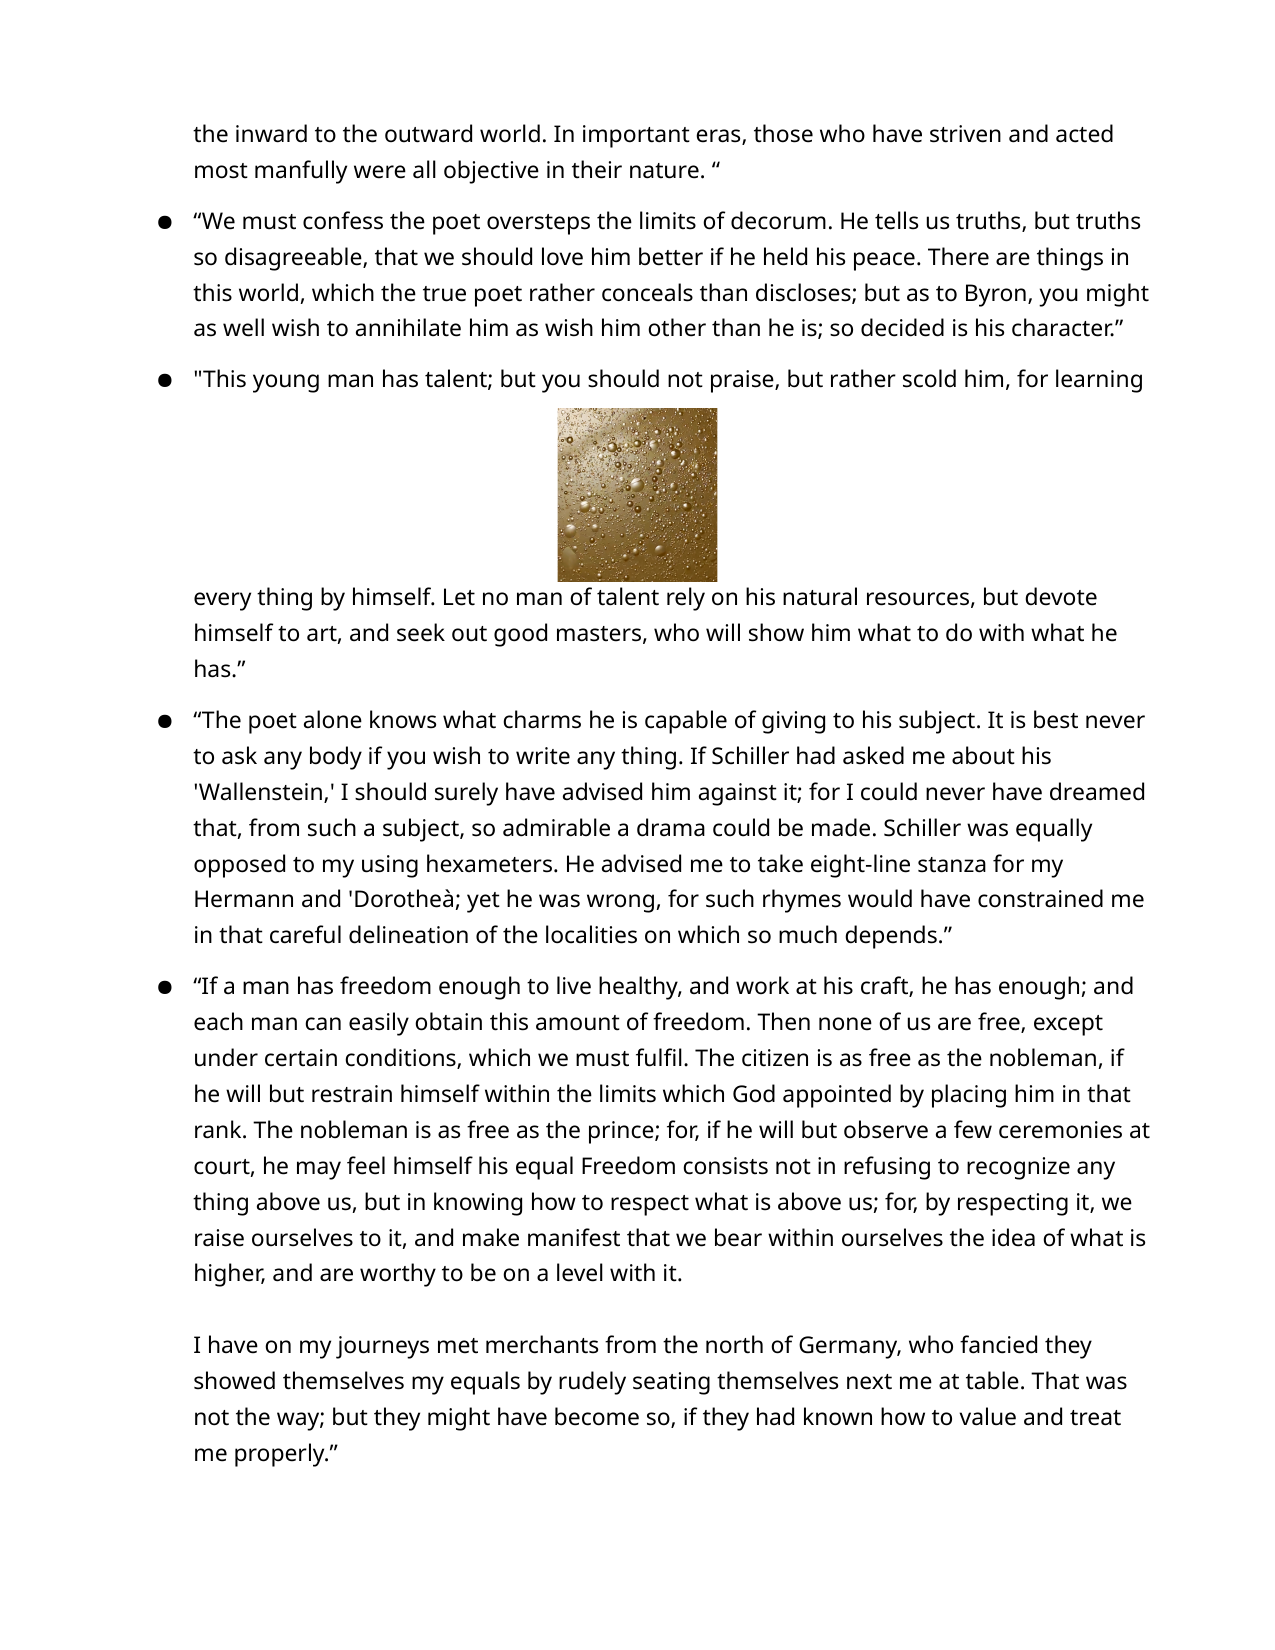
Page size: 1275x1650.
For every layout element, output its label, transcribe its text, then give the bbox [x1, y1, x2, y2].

list “We must confess the poet oversteps the limits of decorum. He tells us truths, but truths so disagreeable, that we should love him better if he held his peace. There are things in this world, which the true poet rather conceals than discloses; but as to Byron, you might as well wish to annihilate him as wish him other than he is; so decided is his character.” [156, 204, 1157, 344]
list "This young man has talent; but you should not praise, but rather scold him, for learning every thing by himself. Let no man of talent rely on his natural resources, but devote himself to art, and seek out good masters, who will show him what to do with what he has.” [156, 363, 1157, 684]
picture [557, 408, 718, 582]
list the inward to the outward world. In important eras, those who have striven and acted most manfully were all objective in their nature. “ [156, 118, 1157, 185]
list “If a man has freedom enough to live healthy, and work at his craft, he has enough; and each man can easily obtain this amount of freedom. Then none of us are free, except under certain conditions, which we must fulfil. The citizen is as free as the nobleman, if he will but restrain himself within the limits which God appointed by placing him in that rank. The nobleman is as free as the prince; for, if he will but observe a few ceremonies at court, he may feel himself his equal Freedom consists not in refusing to recognize any thing above us, but in knowing how to respect what is above us; for, by respecting it, we raise ourselves to it, and make manifest that we bear within ourselves the idea of what is higher, and are worthy to be on a level with it. I have on my journeys met merchants from the north of Germany, who fancied they showed themselves my equals by rudely seating themselves next me at table. That was not the way; but they might have become so, if they had known how to value and treat me properly.” [156, 970, 1157, 1468]
list “The poet alone knows what charms he is capable of giving to his subject. It is best never to ask any body if you wish to write any thing. If Schiller had asked me about his 'Wallenstein,' I should surely have advised him against it; for I could never have dreamed that, from such a subject, so admirable a drama could be made. Schiller was equally opposed to my using hexameters. He advised me to take eight-line stanza for my Hermann and 'Dorotheà; yet he was wrong, for such rhymes would have constrained me in that careful delineation of the localities on which so much depends.” [156, 704, 1157, 951]
